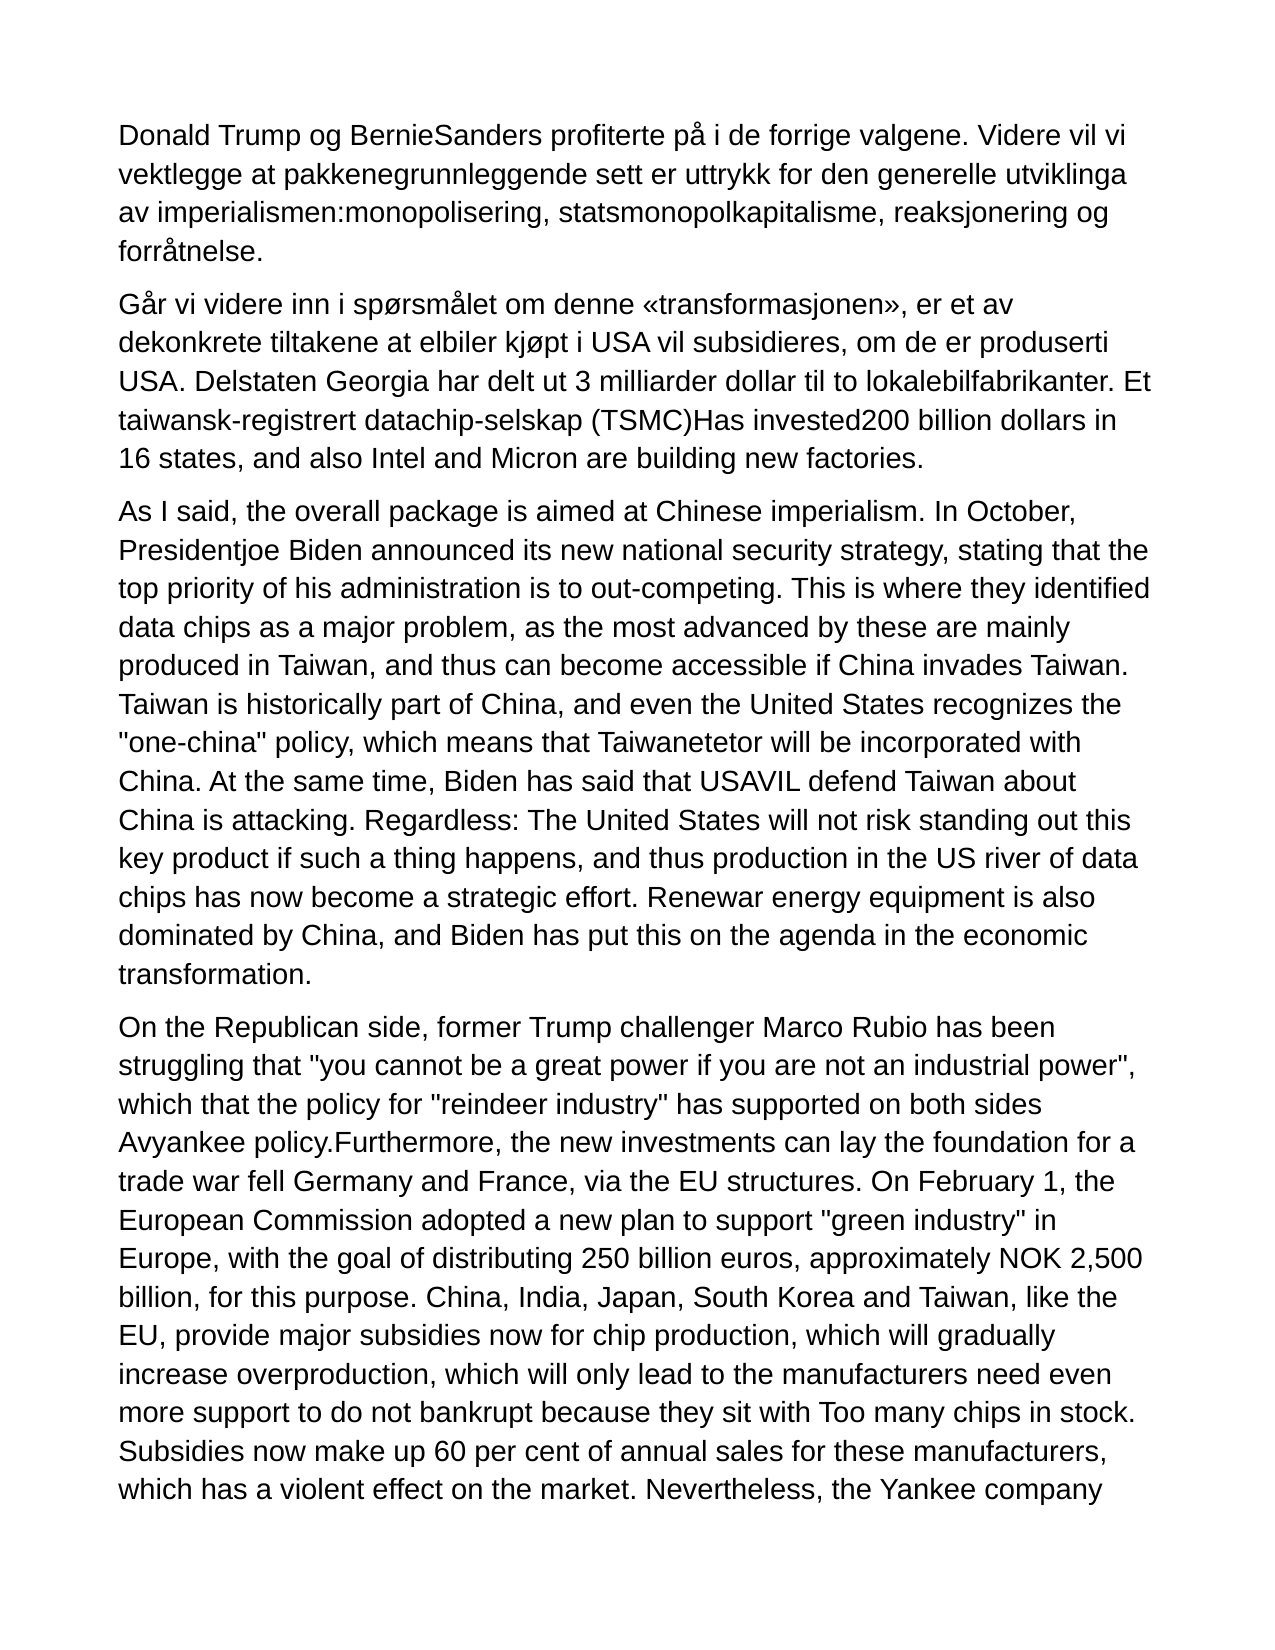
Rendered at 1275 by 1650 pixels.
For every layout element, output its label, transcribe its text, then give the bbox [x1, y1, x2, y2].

text As I said, the overall package is aimed at Chinese imperialism. In October, Presidentjoe Biden announced its new national security strategy, stating that the top priority of his administration is to out-competing. This is where they identified data chips as a major problem, as the most advanced by these are mainly produced in Taiwan, and thus can become accessible if China invades Taiwan. Taiwan is historically part of China, and even the United States recognizes the "one-china" policy, which means that Taiwanetetor will be incorporated with China. At the same time, Biden has said that USAVIL defend Taiwan about China is attacking. Regardless: The United States will not risk standing out this key product if such a thing happens, and thus production in the US river of data chips has now become a strategic effort. Renewar energy equipment is also dominated by China, and Biden has put this on the agenda in the economic transformation. [118, 494, 1157, 990]
text Går vi videre inn i spørsmålet om denne «transformasjonen», er et av dekonkrete tiltakene at elbiler kjøpt i USA vil subsidieres, om de er produserti USA. Delstaten Georgia har delt ut 3 milliarder dollar til to lokalebilfabrikanter. Et taiwansk-registrert datachip-selskap (TSMC)Has invested200 billion dollars in 16 states, and also Intel and Micron are building new factories. [118, 287, 1157, 474]
text Donald Trump og BernieSanders profiterte på i de forrige valgene. Videre vil vi vektlegge at pakkenegrunnleggende sett er uttrykk for den generelle utviklinga av imperialismen:monopolisering, statsmonopolkapitalisme, reaksjonering og forråtnelse. [118, 118, 1157, 267]
text On the Republican side, former Trump challenger Marco Rubio has been struggling that "you cannot be a great power if you are not an industrial power", which that the policy for "reindeer industry" has supported on both sides Avyankee policy.Furthermore, the new investments can lay the foundation for a trade war fell Germany and France, via the EU structures. On February 1, the European Commission adopted a new plan to support "green industry" in Europe, with the goal of distributing 250 billion euros, approximately NOK 2,500 billion, for this purpose. China, India, Japan, South Korea and Taiwan, like the EU, provide major subsidies now for chip production, which will gradually increase overproduction, which will only lead to the manufacturers need even more support to do not bankrupt because they sit with Too many chips in stock. Subsidies now make up 60 per cent of annual sales for these manufacturers, which has a violent effect on the market. Nevertheless, the Yankee company [118, 1010, 1157, 1506]
